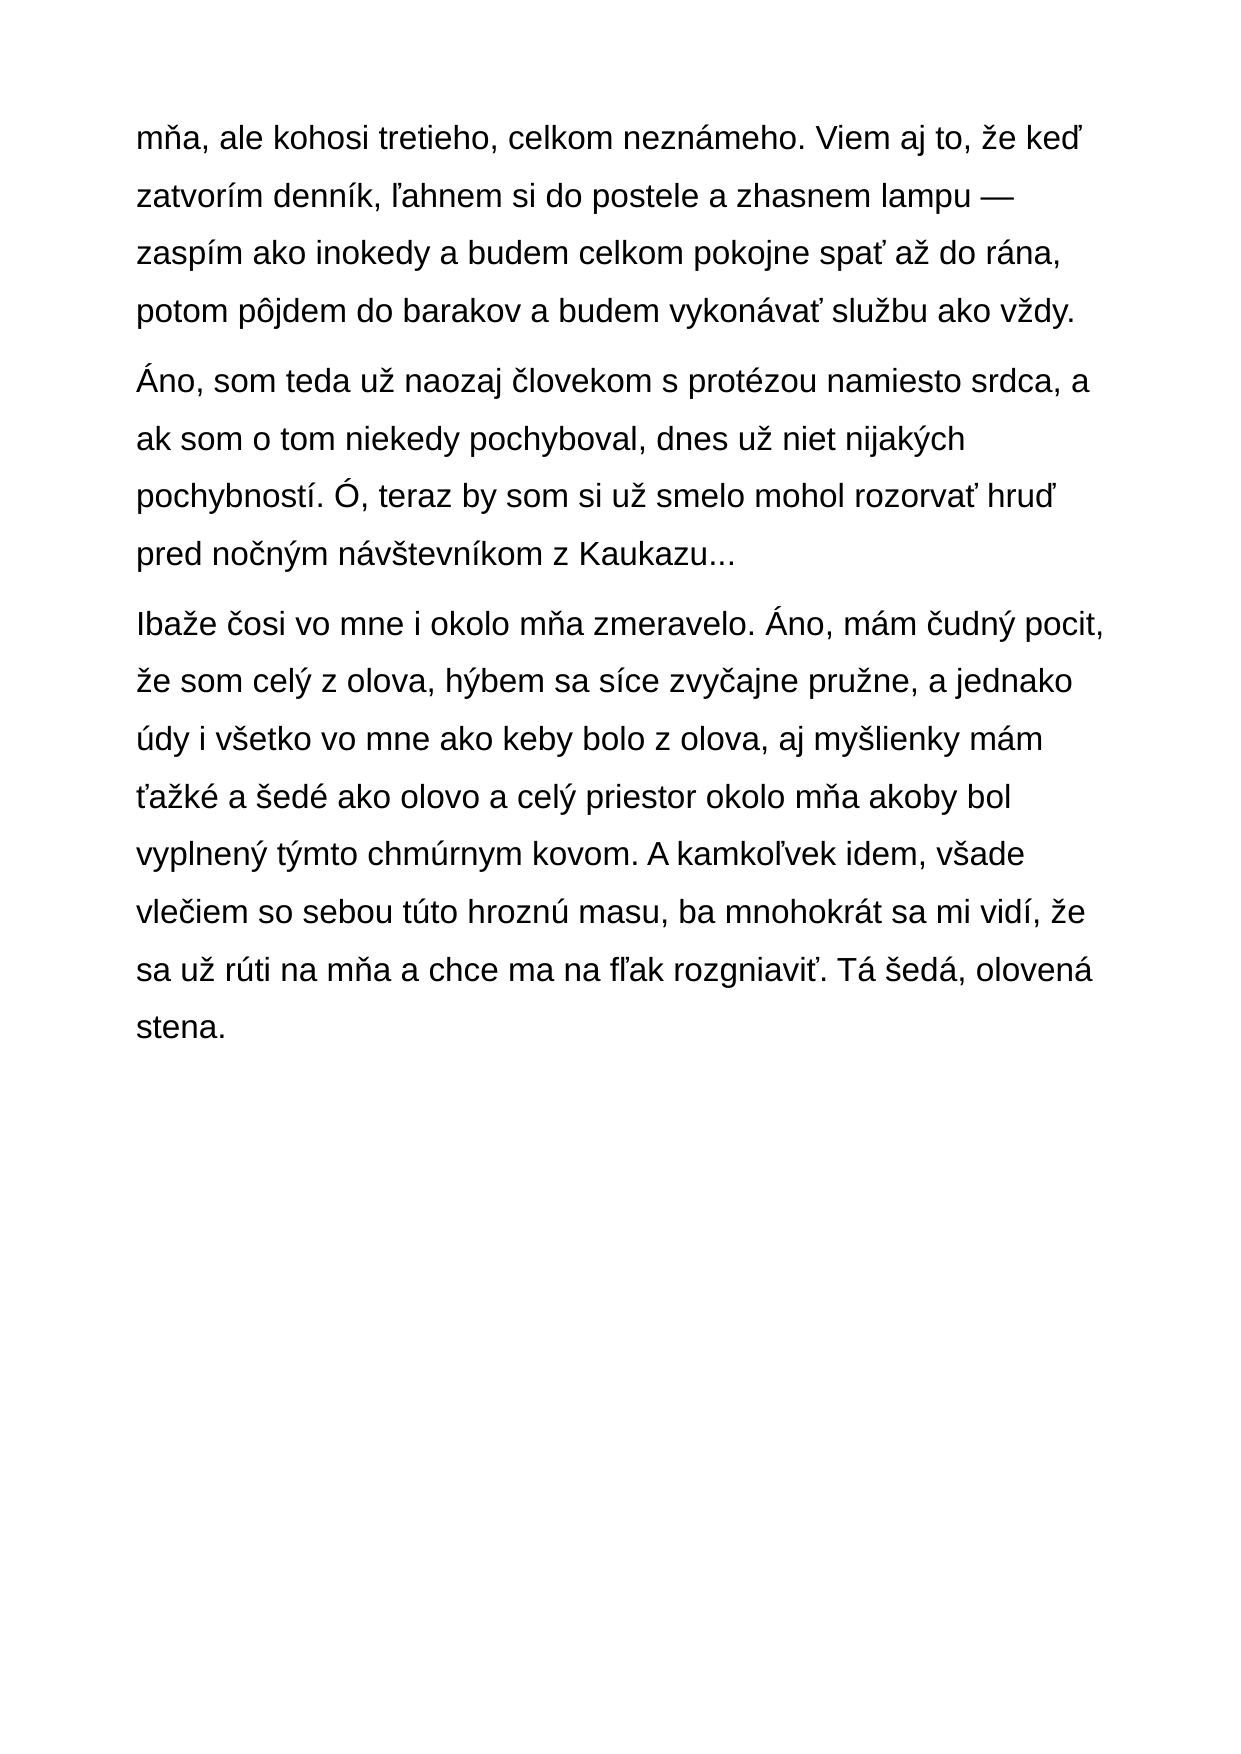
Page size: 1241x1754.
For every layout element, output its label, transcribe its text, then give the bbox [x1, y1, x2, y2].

text Ibaže čosi vo mne i okolo mňa zmeravelo. Áno, mám čudný pocit, že som celý z olova, hýbem sa síce zvyčajne pružne, a jednako údy i všetko vo mne ako keby bolo z olova, aj myšlienky mám ťažké a šedé ako olovo a celý priestor okolo mňa akoby bol vyplnený týmto chmúrnym kovom. A kamkoľvek idem, všade vlečiem so sebou túto hroznú masu, ba mnohokrát sa mi vidí, že sa už rúti na mňa a chce ma na fľak rozgniaviť. Tá šedá, olovená stena. [136, 604, 1122, 1046]
text mňa, ale kohosi tretieho, celkom neznámeho. Viem aj to, že keď zatvorím denník, ľahnem si do postele a zhasnem lampu — zaspím ako inokedy a budem celkom pokojne spať až do rána, potom pôjdem do barakov a budem vykonávať službu ako vždy. [136, 118, 1122, 329]
text Áno, som teda už naozaj človekom s protézou namiesto srdca, a ak som o tom niekedy pochyboval, dnes už niet nijakých pochybností. Ó, teraz by som si už smelo mohol rozorvať hruď pred nočným návštevníkom z Kaukazu... [136, 361, 1122, 572]
